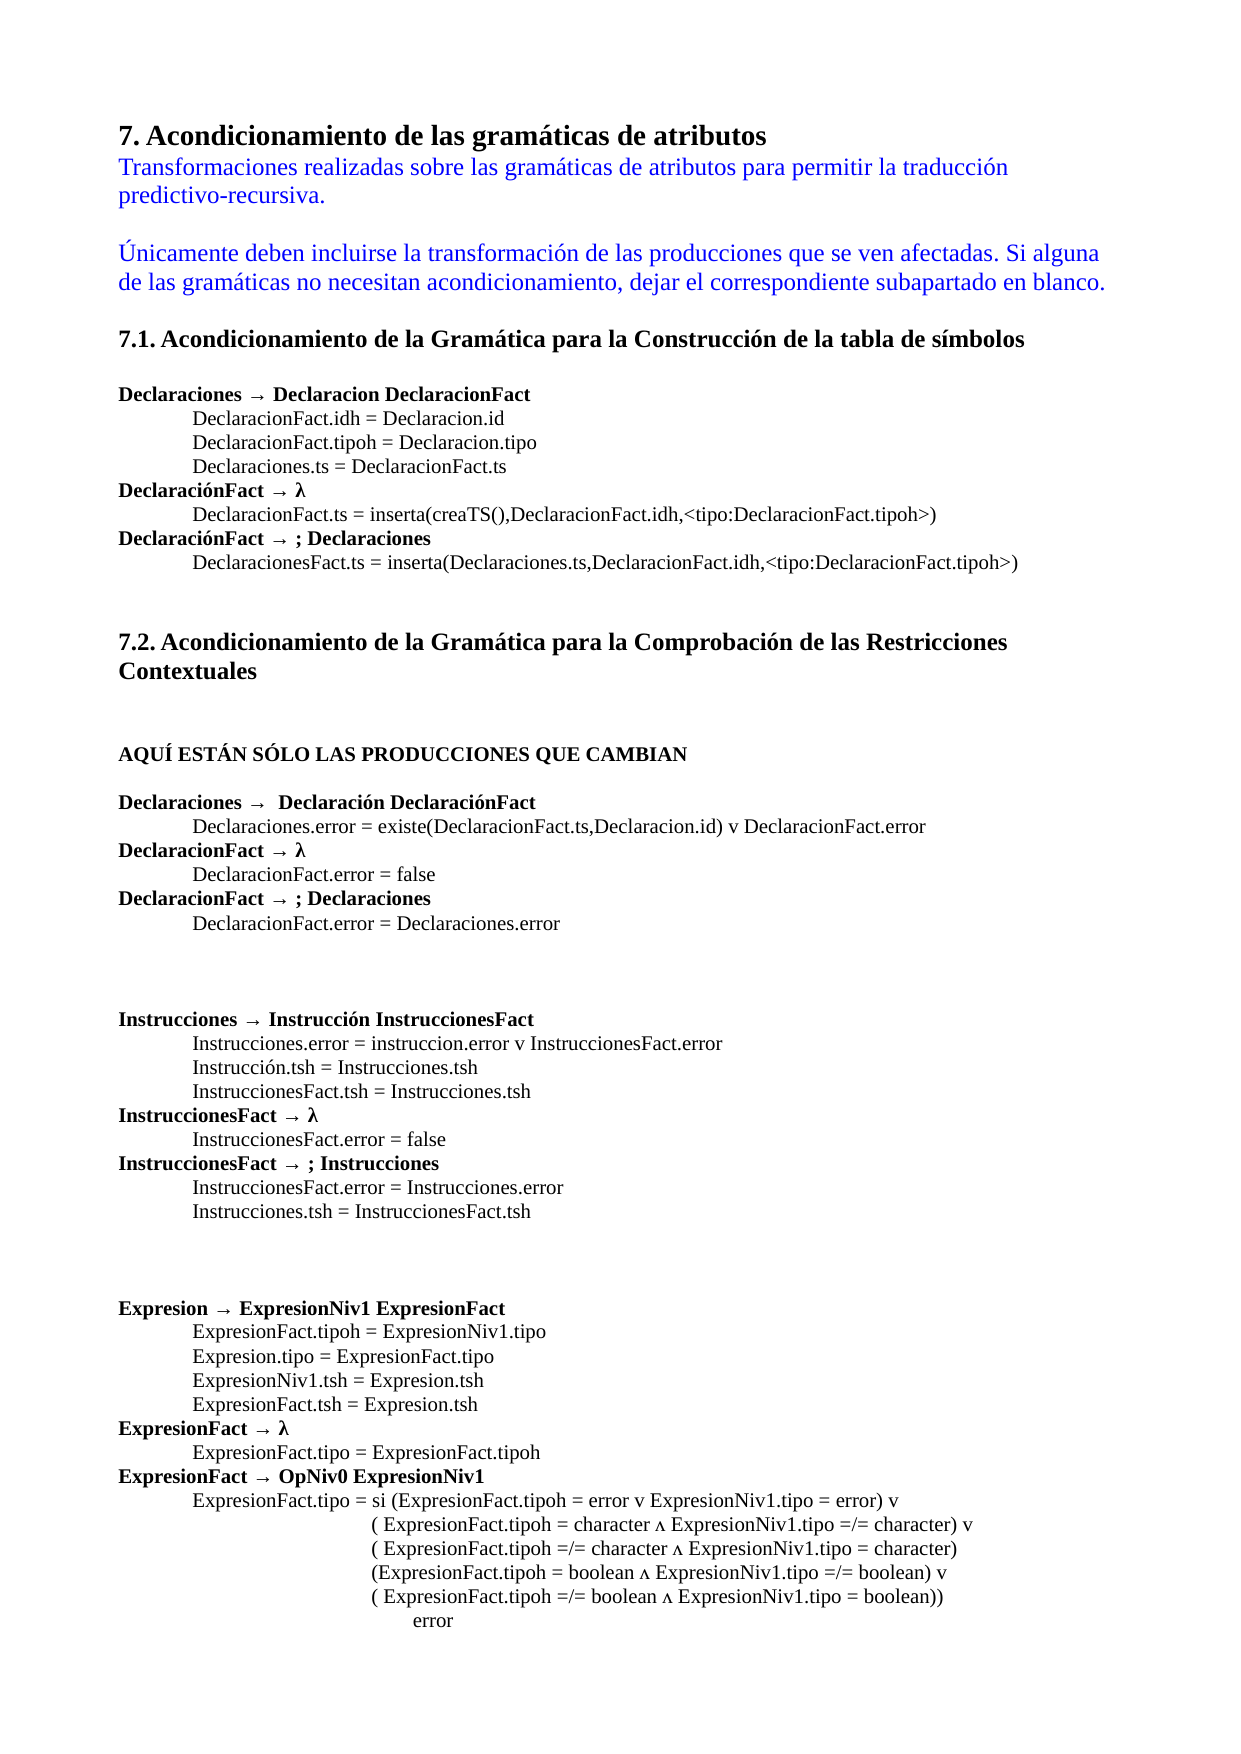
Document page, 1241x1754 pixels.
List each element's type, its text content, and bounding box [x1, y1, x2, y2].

text Transformaciones realizadas sobre las gramáticas de atributos para permitir la traducción predictivo-recursiva. [118, 152, 1122, 209]
text ExpresionFact → λ [118, 1416, 1122, 1440]
text DeclaracionesFact.ts = inserta(Declaraciones.ts,DeclaracionFact.idh,<tipo:DeclaracionFact.tipoh>) [118, 550, 1122, 574]
text 7.1. Acondicionamiento de la Gramática para la Construcción de la tabla de símbolos [118, 324, 1122, 353]
text DeclaracionFact → λ [118, 838, 1122, 862]
text DeclaracionFact.error = Declaraciones.error [118, 910, 1122, 934]
text (ExpresionFact.tipoh = boolean ᴧ ExpresionNiv1.tipo =/= boolean) v [118, 1560, 1122, 1584]
text 7. Acondicionamiento de las gramáticas de atributos [118, 118, 1122, 152]
text DeclaracionFact.idh = Declaracion.id [118, 406, 1122, 430]
text Declaraciones.ts = DeclaracionFact.ts [118, 454, 1122, 478]
text ExpresionFact.tsh = Expresion.tsh [118, 1392, 1122, 1416]
text Expresion → ExpresionNiv1 ExpresionFact [118, 1295, 1122, 1319]
text 7.2. Acondicionamiento de la Gramática para la Comprobación de las Restricciones Contextuales [118, 627, 1122, 684]
text InstruccionesFact → ; Instrucciones [118, 1151, 1122, 1175]
text ( ExpresionFact.tipoh =/= boolean ᴧ ExpresionNiv1.tipo = boolean)) [118, 1584, 1122, 1608]
text Instrucción.tsh = Instrucciones.tsh [118, 1055, 1122, 1079]
text AQUÍ ESTÁN SÓLO LAS PRODUCCIONES QUE CAMBIAN [118, 742, 1122, 766]
text ExpresionFact.tipo = ExpresionFact.tipoh [118, 1440, 1122, 1464]
text DeclaraciónFact → λ [118, 478, 1122, 502]
text DeclaraciónFact → ; Declaraciones [118, 526, 1122, 550]
text DeclaracionFact → ; Declaraciones [118, 886, 1122, 910]
text ExpresionFact.tipo = si (ExpresionFact.tipoh = error v ExpresionNiv1.tipo = error) v [118, 1488, 1122, 1512]
text DeclaracionFact.tipoh = Declaracion.tipo [118, 430, 1122, 454]
text Declaraciones → Declaración DeclaraciónFact [118, 790, 1122, 814]
text ( ExpresionFact.tipoh = character ᴧ ExpresionNiv1.tipo =/= character) v [118, 1512, 1122, 1536]
text InstruccionesFact.error = Instrucciones.error [118, 1175, 1122, 1199]
text Declaraciones.error = existe(DeclaracionFact.ts,Declaracion.id) v DeclaracionFact.error [118, 814, 1122, 838]
text ExpresionFact → OpNiv0 ExpresionNiv1 [118, 1464, 1122, 1488]
text InstruccionesFact.tsh = Instrucciones.tsh [118, 1079, 1122, 1103]
text InstruccionesFact → λ [118, 1103, 1122, 1127]
text ExpresionFact.tipoh = ExpresionNiv1.tipo [118, 1319, 1122, 1343]
text Instrucciones.tsh = InstruccionesFact.tsh [118, 1199, 1122, 1223]
text Únicamente deben incluirse la transformación de las producciones que se ven afectadas. Si alguna de las gramáticas no necesitan acondicionamiento, dejar el correspondiente subapartado en blanco. [118, 238, 1122, 295]
text DeclaracionFact.error = false [118, 862, 1122, 886]
text error [118, 1608, 1122, 1632]
text Instrucciones.error = instruccion.error v InstruccionesFact.error [118, 1031, 1122, 1055]
text InstruccionesFact.error = false [118, 1127, 1122, 1151]
text Expresion.tipo = ExpresionFact.tipo [118, 1343, 1122, 1368]
text Instrucciones → Instrucción InstruccionesFact [118, 1007, 1122, 1031]
text DeclaracionFact.ts = inserta(creaTS(),DeclaracionFact.idh,<tipo:DeclaracionFact.tipoh>) [118, 502, 1122, 526]
text Declaraciones → Declaracion DeclaracionFact [118, 382, 1122, 406]
text ( ExpresionFact.tipoh =/= character ᴧ ExpresionNiv1.tipo = character) [118, 1536, 1122, 1560]
text ExpresionNiv1.tsh = Expresion.tsh [118, 1368, 1122, 1392]
